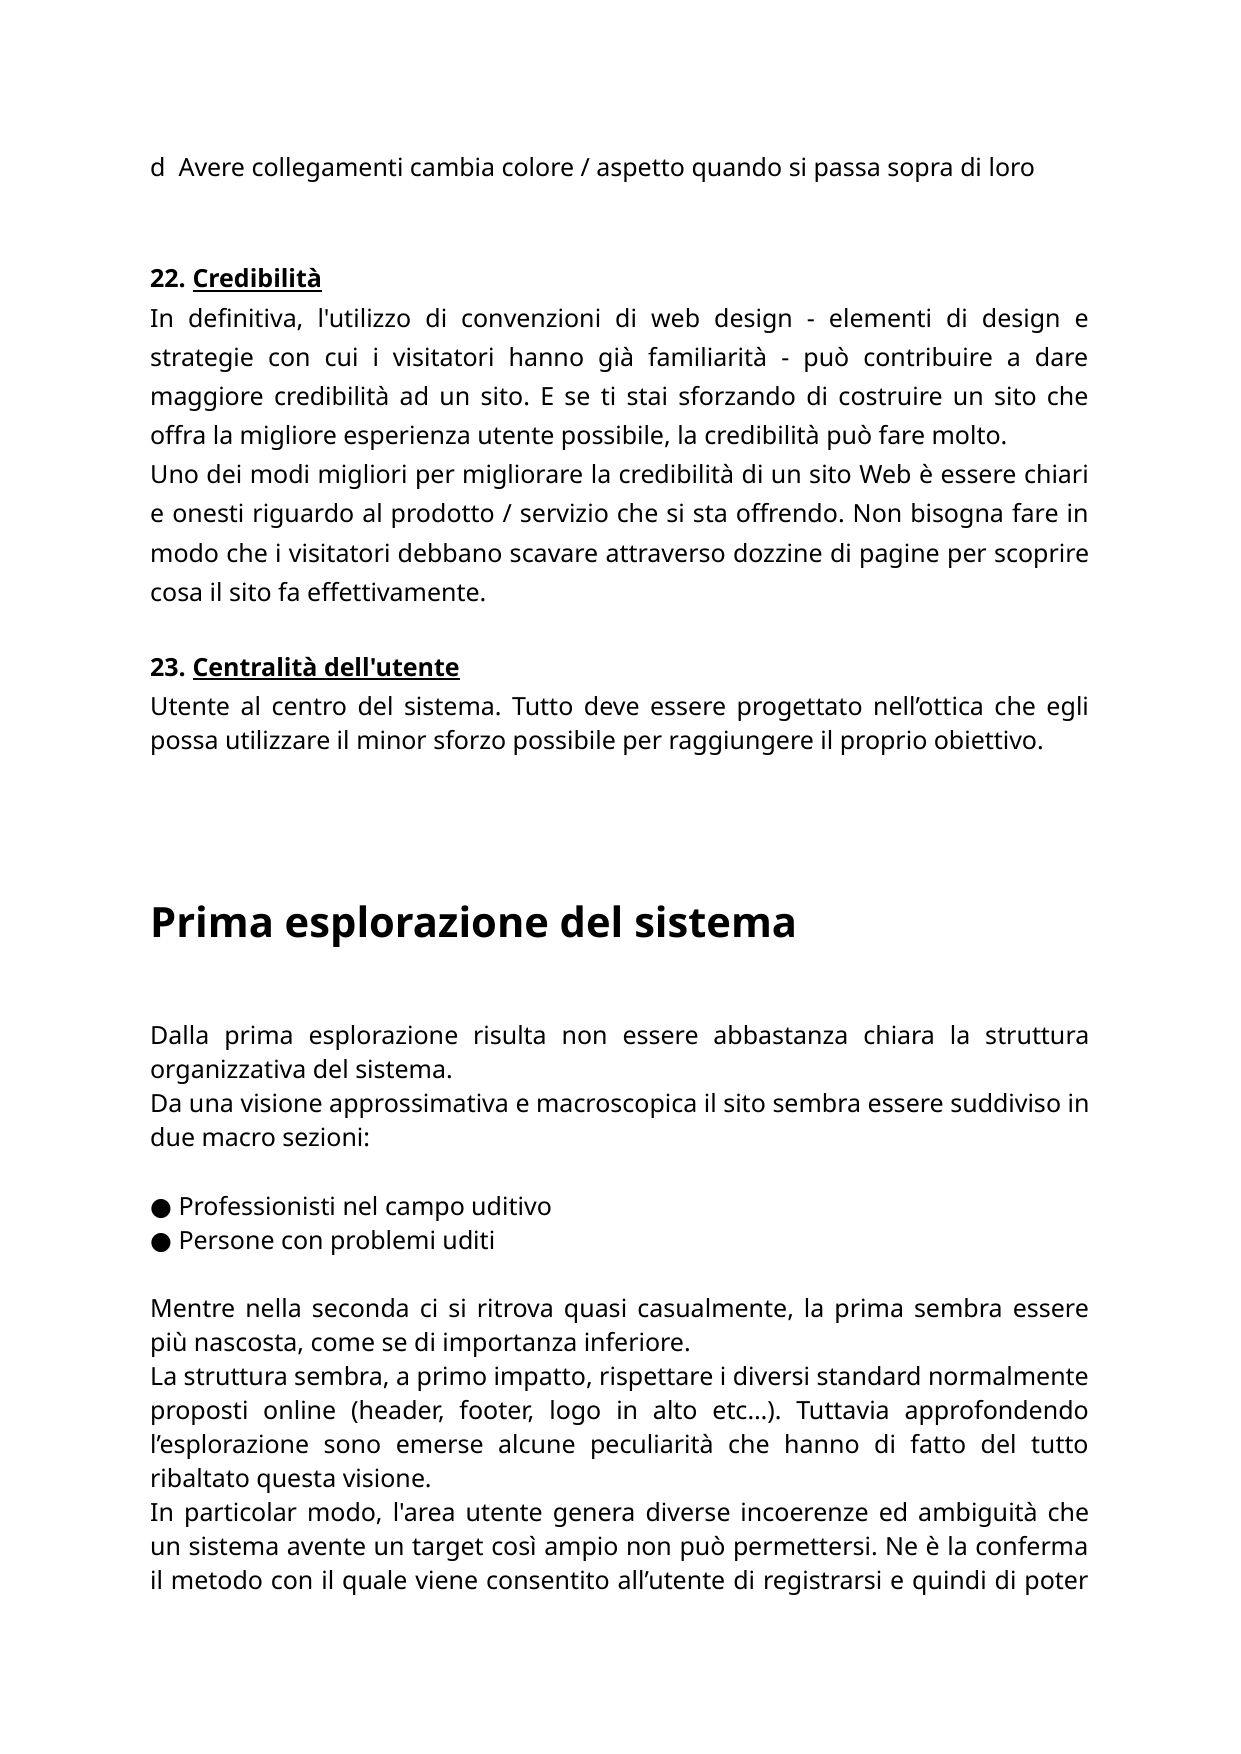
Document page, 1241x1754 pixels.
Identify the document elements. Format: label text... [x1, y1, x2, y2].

text ● Professionisti nel campo uditivo [150, 1188, 1090, 1222]
text 23. Centralità dell'utente [150, 649, 1090, 683]
text Utente al centro del sistema. Tutto deve essere progettato nell’ottica che egli possa utilizzare il minor sforzo possibile per raggiungere il proprio obiettivo. [150, 689, 1090, 757]
text In definitiva, l'utilizzo di convenzioni di web design - elementi di design e strategie con cui i visitatori hanno già familiarità - può contribuire a dare maggiore credibilità ad un sito. E se ti stai sforzando di costruire un sito che offra la migliore esperienza utente possibile, la credibilità può fare molto. [150, 300, 1090, 452]
text 22. Credibilità [150, 261, 1090, 295]
text La struttura sembra, a primo impatto, rispettare i diversi standard normalmente proposti online (header, footer, logo in alto etc…). Tuttavia approfondendo l’esplorazione sono emerse alcune peculiarità che hanno di fatto del tutto ribaltato questa visione. [150, 1358, 1090, 1495]
text Prima esplorazione del sistema [150, 893, 1090, 950]
text Mentre nella seconda ci si ritrova quasi casualmente, la prima sembra essere più nascosta, come se di importanza inferiore. [150, 1290, 1090, 1358]
text ● Persone con problemi uditi [150, 1222, 1090, 1256]
text In particolar modo, l'area utente genera diverse incoerenze ed ambiguità che un sistema avente un target così ampio non può permettersi. Ne è la conferma il metodo con il quale viene consentito all’utente di registrarsi e quindi di poter [150, 1495, 1090, 1597]
text Dalla prima esplorazione risulta non essere abbastanza chiara la struttura organizzativa del sistema. [150, 1018, 1090, 1086]
text Da una visione approssimativa e macroscopica il sito sembra essere suddiviso in due macro sezioni: [150, 1086, 1090, 1154]
text Uno dei modi migliori per migliorare la credibilità di un sito Web è essere chiari e onesti riguardo al prodotto / servizio che si sta offrendo. Non bisogna fare in modo che i visitatori debbano scavare attraverso dozzine di pagine per scoprire cosa il sito fa effettivamente. [150, 457, 1090, 608]
text d Avere collegamenti cambia colore / aspetto quando si passa sopra di loro [150, 150, 1090, 184]
